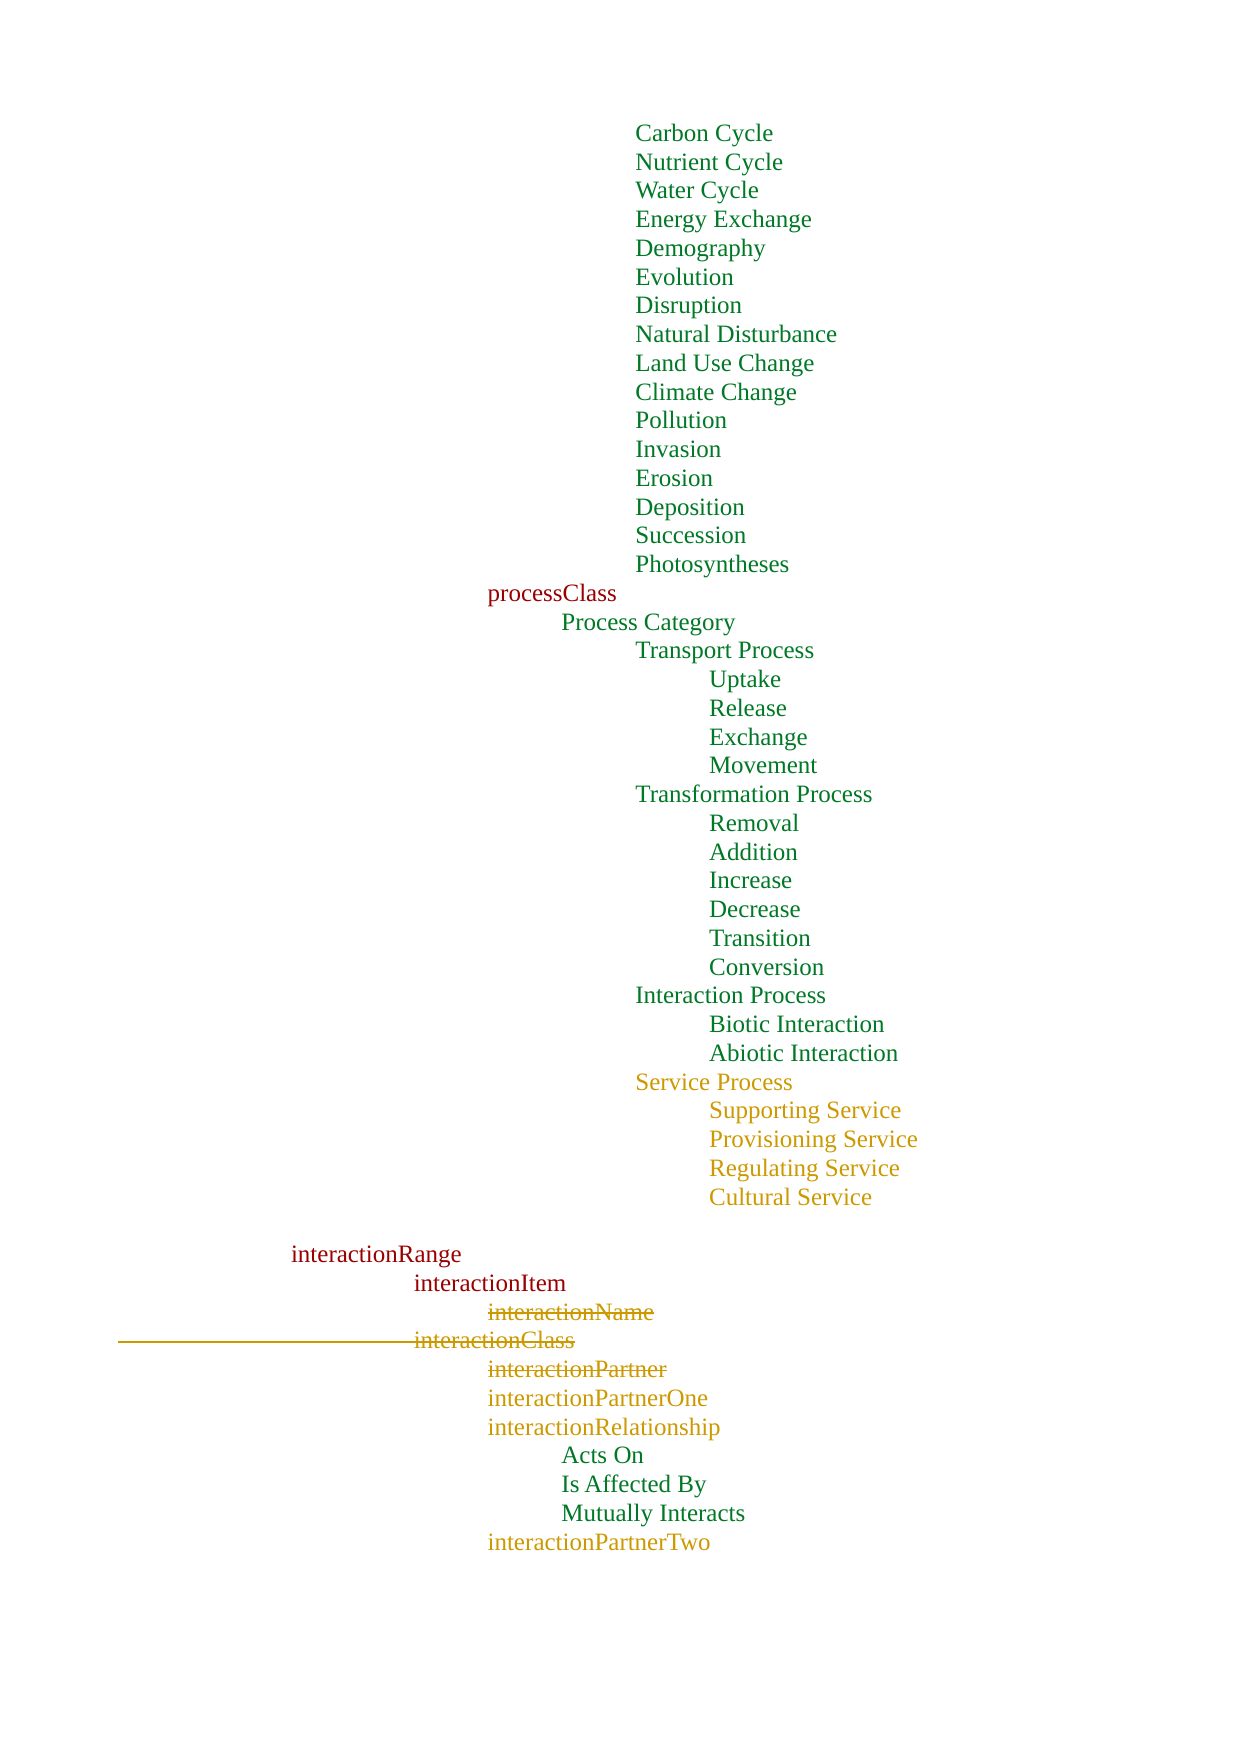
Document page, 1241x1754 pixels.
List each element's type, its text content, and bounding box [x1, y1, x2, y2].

text Water Cycle [118, 176, 1122, 204]
text Decrease [118, 894, 1122, 923]
text Invasion [118, 434, 1122, 463]
text Deposition [118, 492, 1122, 521]
text Transport Process [118, 636, 1122, 664]
text Abiotic Interaction [118, 1038, 1122, 1067]
text Regulating Service [118, 1153, 1122, 1182]
text Transformation Process [118, 779, 1122, 808]
text Nutrient Cycle [118, 147, 1122, 176]
text Uptake [118, 664, 1122, 693]
text Disruption [118, 291, 1122, 319]
text Removal [118, 808, 1122, 837]
text Succession [118, 521, 1122, 549]
text Erosion [118, 463, 1122, 492]
text Cultural Service [118, 1182, 1122, 1211]
text interactionRelationship [118, 1412, 1122, 1441]
text Natural Disturbance [118, 319, 1122, 348]
text Pollution [118, 406, 1122, 434]
text Mutually Interacts [118, 1498, 1122, 1527]
text Acts On [118, 1441, 1122, 1469]
text Demography [118, 233, 1122, 262]
text Increase [118, 866, 1122, 894]
text Land Use Change [118, 348, 1122, 377]
text Photosyntheses [118, 549, 1122, 578]
text Movement [118, 751, 1122, 779]
text Release [118, 693, 1122, 722]
text Evolution [118, 262, 1122, 291]
text interactionName [118, 1297, 1122, 1326]
text Is Affected By [118, 1469, 1122, 1498]
text processClass [118, 578, 1122, 607]
text Exchange [118, 722, 1122, 751]
text Climate Change [118, 377, 1122, 406]
text interactionPartnerOne [118, 1383, 1122, 1412]
text interactionRange [118, 1239, 1122, 1268]
text interactionItem [118, 1268, 1122, 1297]
text interactionPartner [118, 1354, 1122, 1383]
text Supporting Service [118, 1096, 1122, 1124]
text Process Category [118, 607, 1122, 636]
text interactionPartnerTwo [118, 1527, 1122, 1556]
text Carbon Cycle [118, 118, 1122, 147]
text Energy Exchange [118, 204, 1122, 233]
text Transition [118, 923, 1122, 952]
text interactionClass [118, 1326, 1122, 1354]
text Provisioning Service [118, 1124, 1122, 1153]
text Biotic Interaction [118, 1009, 1122, 1038]
text Service Process [118, 1067, 1122, 1096]
text Addition [118, 837, 1122, 866]
text Interaction Process [118, 981, 1122, 1009]
text Conversion [118, 952, 1122, 981]
